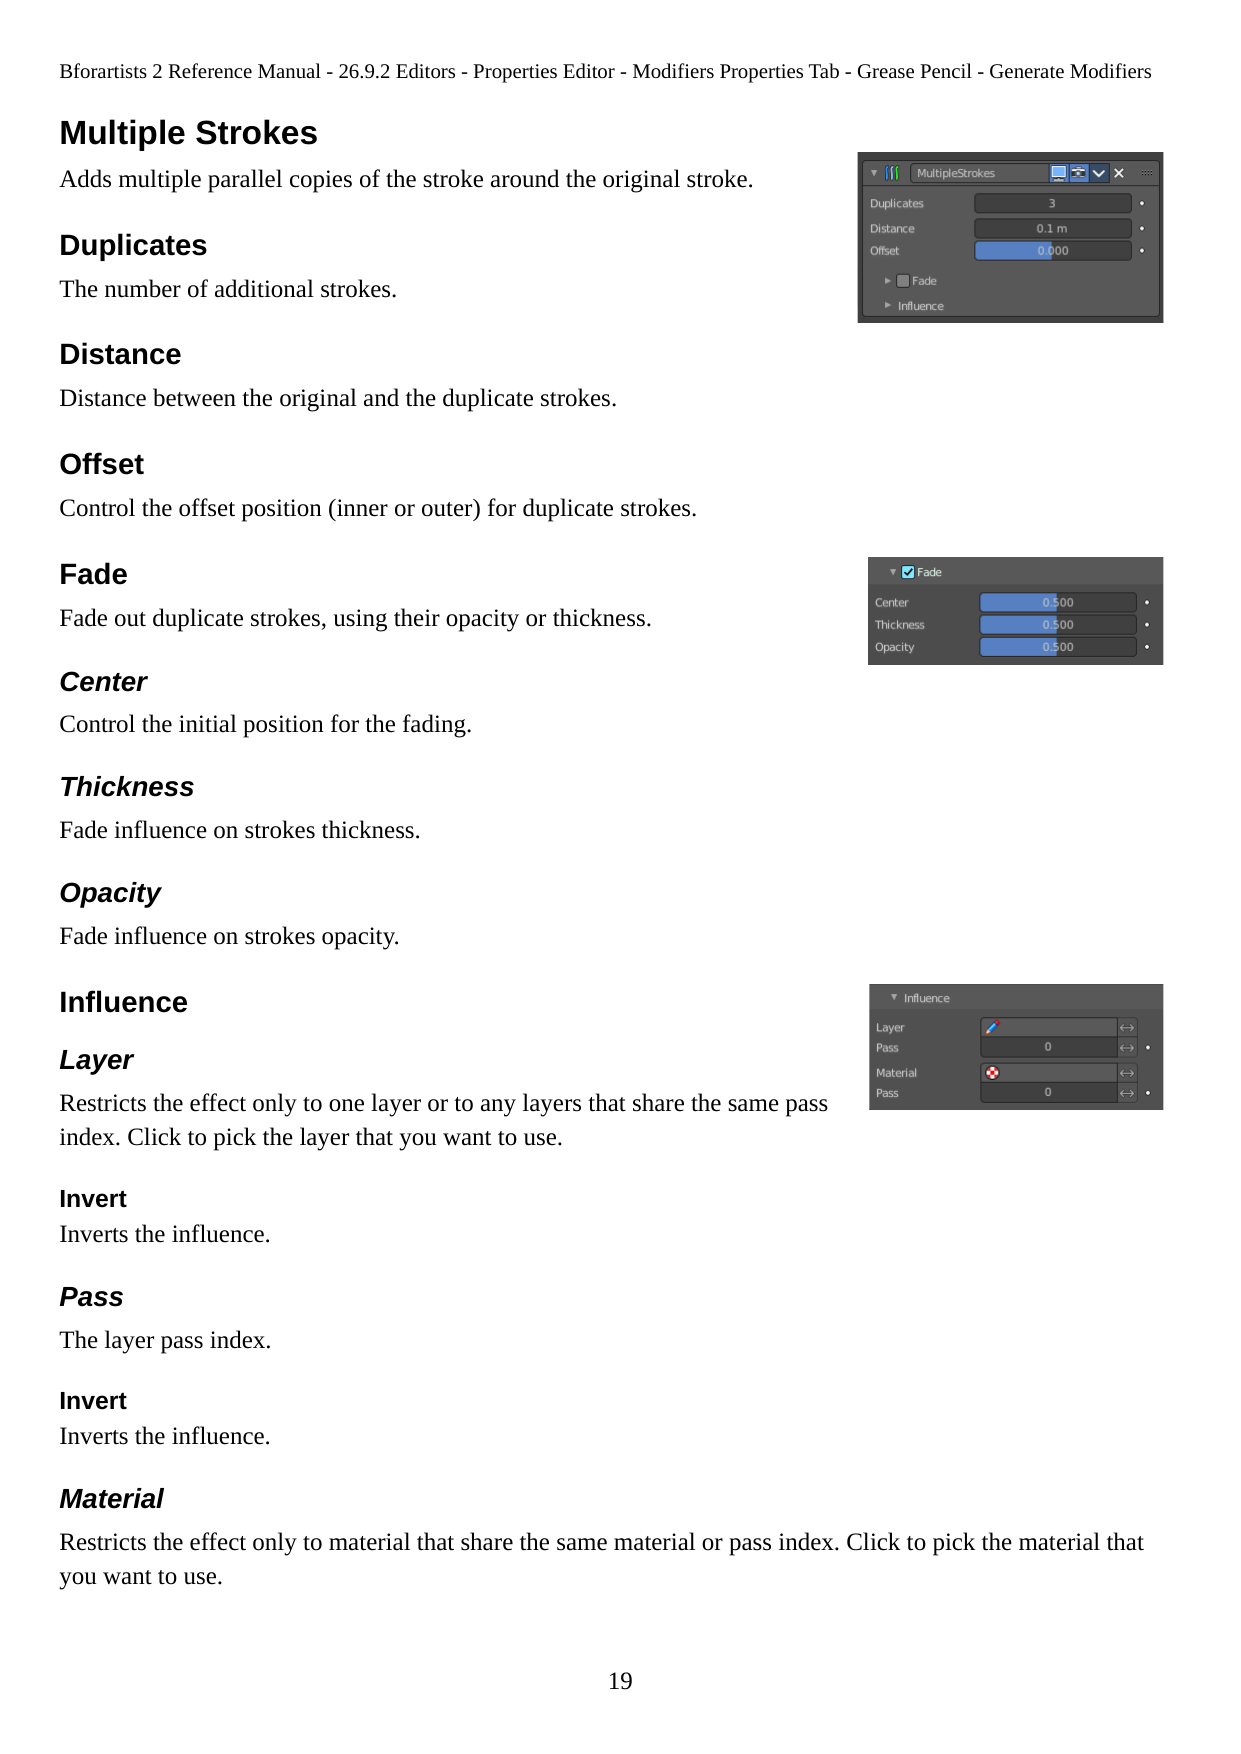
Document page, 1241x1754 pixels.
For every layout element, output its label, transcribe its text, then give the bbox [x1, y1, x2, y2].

text Inverts the influence. [59, 1219, 1181, 1247]
picture [857, 152, 1164, 323]
subtitle Offset [59, 447, 1181, 481]
picture [868, 557, 1164, 665]
picture [869, 984, 1164, 1110]
subtitle Invert [59, 1386, 1181, 1415]
subtitle Distance [59, 337, 1181, 371]
subtitle Fade [59, 557, 868, 591]
subtitle Multiple Strokes [59, 113, 1181, 151]
subtitle Duplicates [59, 227, 857, 261]
subtitle [1164, 1043, 1181, 1075]
text Restricts the effect only to one layer or to any layers that share the same pass index. Click to pick the layer that you want to use. [59, 1088, 1181, 1151]
text The number of additional strokes. [59, 274, 857, 302]
text The layer pass index. [59, 1325, 1181, 1353]
text Fade influence on strokes thickness. [59, 815, 1181, 844]
text Inverts the influence. [59, 1421, 1181, 1450]
subtitle Material [59, 1483, 1181, 1514]
text Fade out duplicate strokes, using their opacity or thickness. [59, 603, 868, 632]
text Adds multiple parallel copies of the stroke around the original stroke. [59, 164, 857, 192]
subtitle Opacity [59, 877, 1181, 909]
subtitle Center [59, 665, 1181, 697]
text Control the initial position for the fading. [59, 709, 1181, 738]
subtitle Layer [59, 1043, 869, 1075]
text Fade influence on strokes opacity. [59, 921, 1181, 950]
subtitle Pass [59, 1280, 1181, 1312]
text Control the offset position (inner or outer) for duplicate strokes. [59, 493, 1181, 522]
subtitle [1164, 227, 1181, 261]
subtitle Influence [59, 985, 869, 1018]
text Restricts the effect only to material that share the same material or pass index. Click to pick the material that you want to use. [59, 1527, 1181, 1590]
subtitle [1164, 557, 1181, 591]
subtitle Invert [59, 1184, 1181, 1212]
text Distance between the original and the duplicate strokes. [59, 383, 1181, 412]
subtitle Thickness [59, 771, 1181, 803]
subtitle [1164, 985, 1181, 1018]
